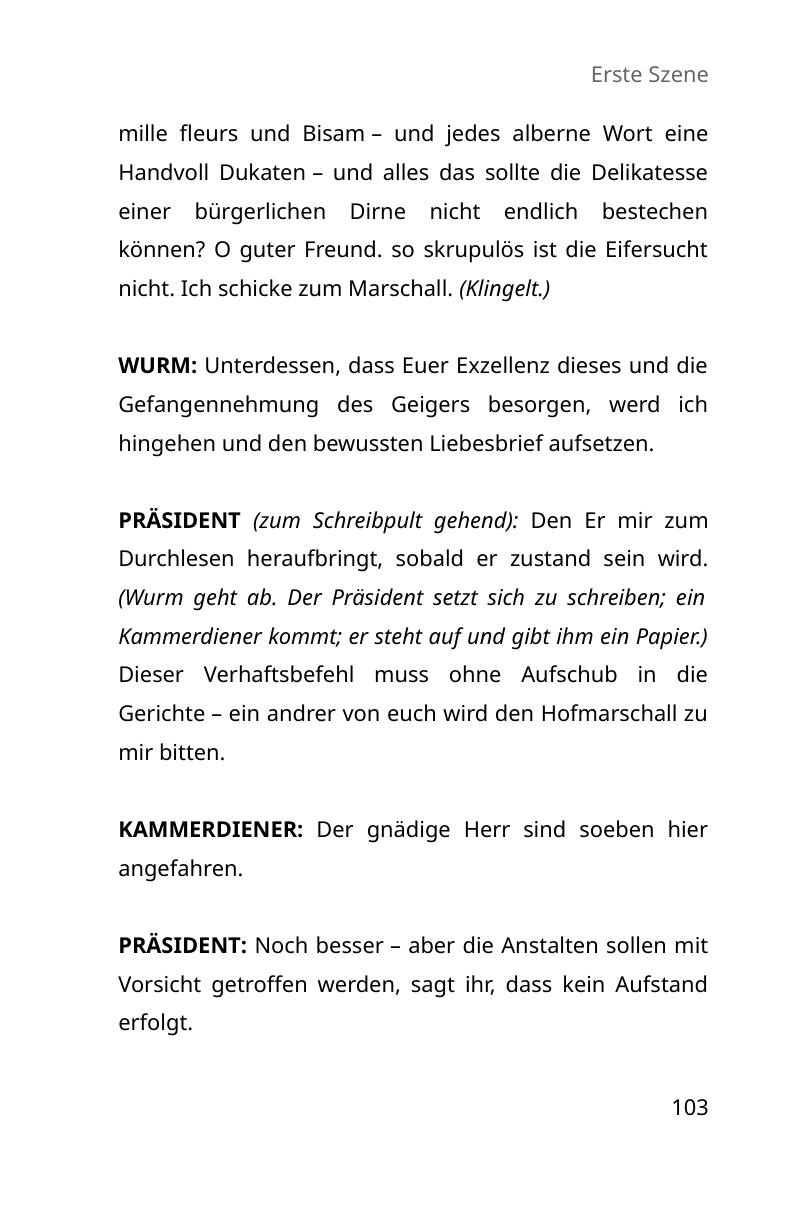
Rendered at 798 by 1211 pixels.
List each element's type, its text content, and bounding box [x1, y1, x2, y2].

text PRÄSIDENT (zum Schreibpult gehend): Den Er mir zum Durchlesen heraufbringt, sobald er zustand sein wird. (Wurm geht ab. Der Präsident setzt sich zu schreiben; ein Kammerdiener kommt; er steht auf und gibt ihm ein Papier.) Dieser Verhaftsbefehl muss ohne Aufschub in die Gerichte – ein andrer von euch wird den Hofmarschall zu mir bitten. [118, 478, 709, 766]
text mille fleurs und Bisam – und jedes alberne Wort eine Handvoll Dukaten – und alles das sollte die Delikatesse einer bürgerlichen Dirne nicht endlich bestechen können? O guter Freund. so skrupulös ist die Eifersucht nicht. Ich schicke zum Marschall. (Klingelt.) [118, 118, 709, 303]
text PRÄSIDENT: Noch besser – aber die Anstalten sollen mit Vorsicht getroffen werden, sagt ihr, dass kein Aufstand erfolgt. [118, 903, 709, 1037]
text WURM: Unterdessen, dass Euer Exzellenz dieses und die Gefangennehmung des Geigers besorgen, werd ich hingehen und den bewussten Liebesbrief aufsetzen. [118, 323, 709, 457]
text KAMMERDIENER: Der gnädige Herr sind soeben hier angefahren. [118, 787, 709, 882]
